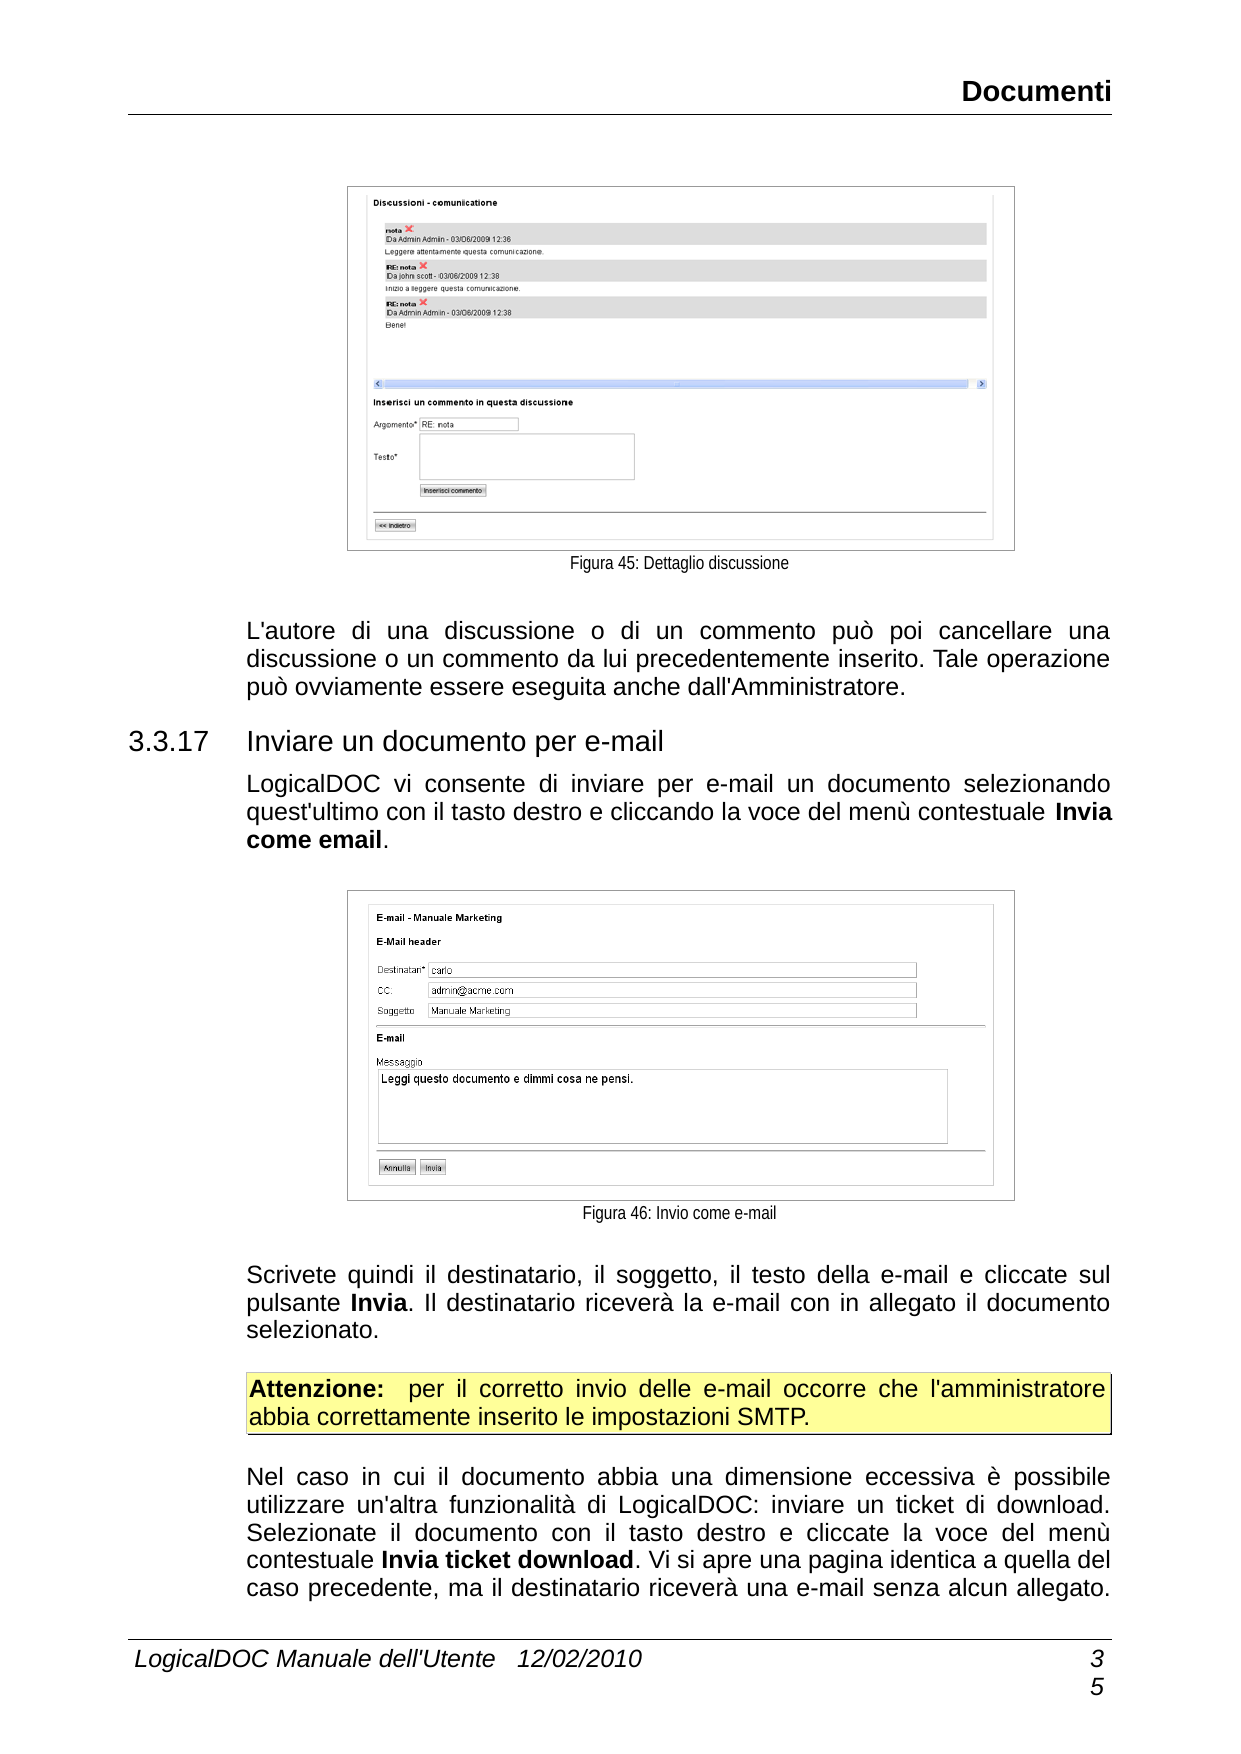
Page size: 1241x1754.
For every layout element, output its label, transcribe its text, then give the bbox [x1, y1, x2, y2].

text LogicalDOC vi consente di inviare per e-mail un documento selezionando quest'ultimo con il tasto destro e cliccando la voce del menù contestuale Invia come email. [246, 770, 1112, 854]
text Attenzione: per il corretto invio delle e-mail occorre che l'amministratore abbia correttamente inserito le impostazioni SMTP. [247, 1373, 1110, 1432]
picture [363, 899, 998, 1191]
subtitle Inviare un documento per e-mail [128, 725, 1112, 758]
text Figura 45: Dettaglio discussione [347, 551, 1012, 573]
text Nel caso in cui il documento abbia una dimensione eccessiva è possibile utilizzare un'altra funzionalità di LogicalDOC: inviare un ticket di download. Selezionate il documento con il tasto destro e cliccate la voce del menù contestuale Invia ticket download. Vi si apre una pagina identica a quella del caso precedente, ma il destinatario riceverà una e-mail senza alcun allegato. [246, 1463, 1112, 1602]
text Scrivete quindi il destinatario, il soggetto, il testo della e-mail e cliccate sul pulsante Invia. Il destinatario riceverà la e-mail con in allegato il documento selezionato. [246, 1261, 1112, 1344]
text Figura 46: Invio come e-mail [347, 1201, 1012, 1223]
text L'autore di una discussione o di un commento può poi cancellare una discussione o un commento da lui precedentemente inserito. Tale operazione può ovviamente essere eseguita anche dall'Amministratore. [246, 617, 1112, 700]
